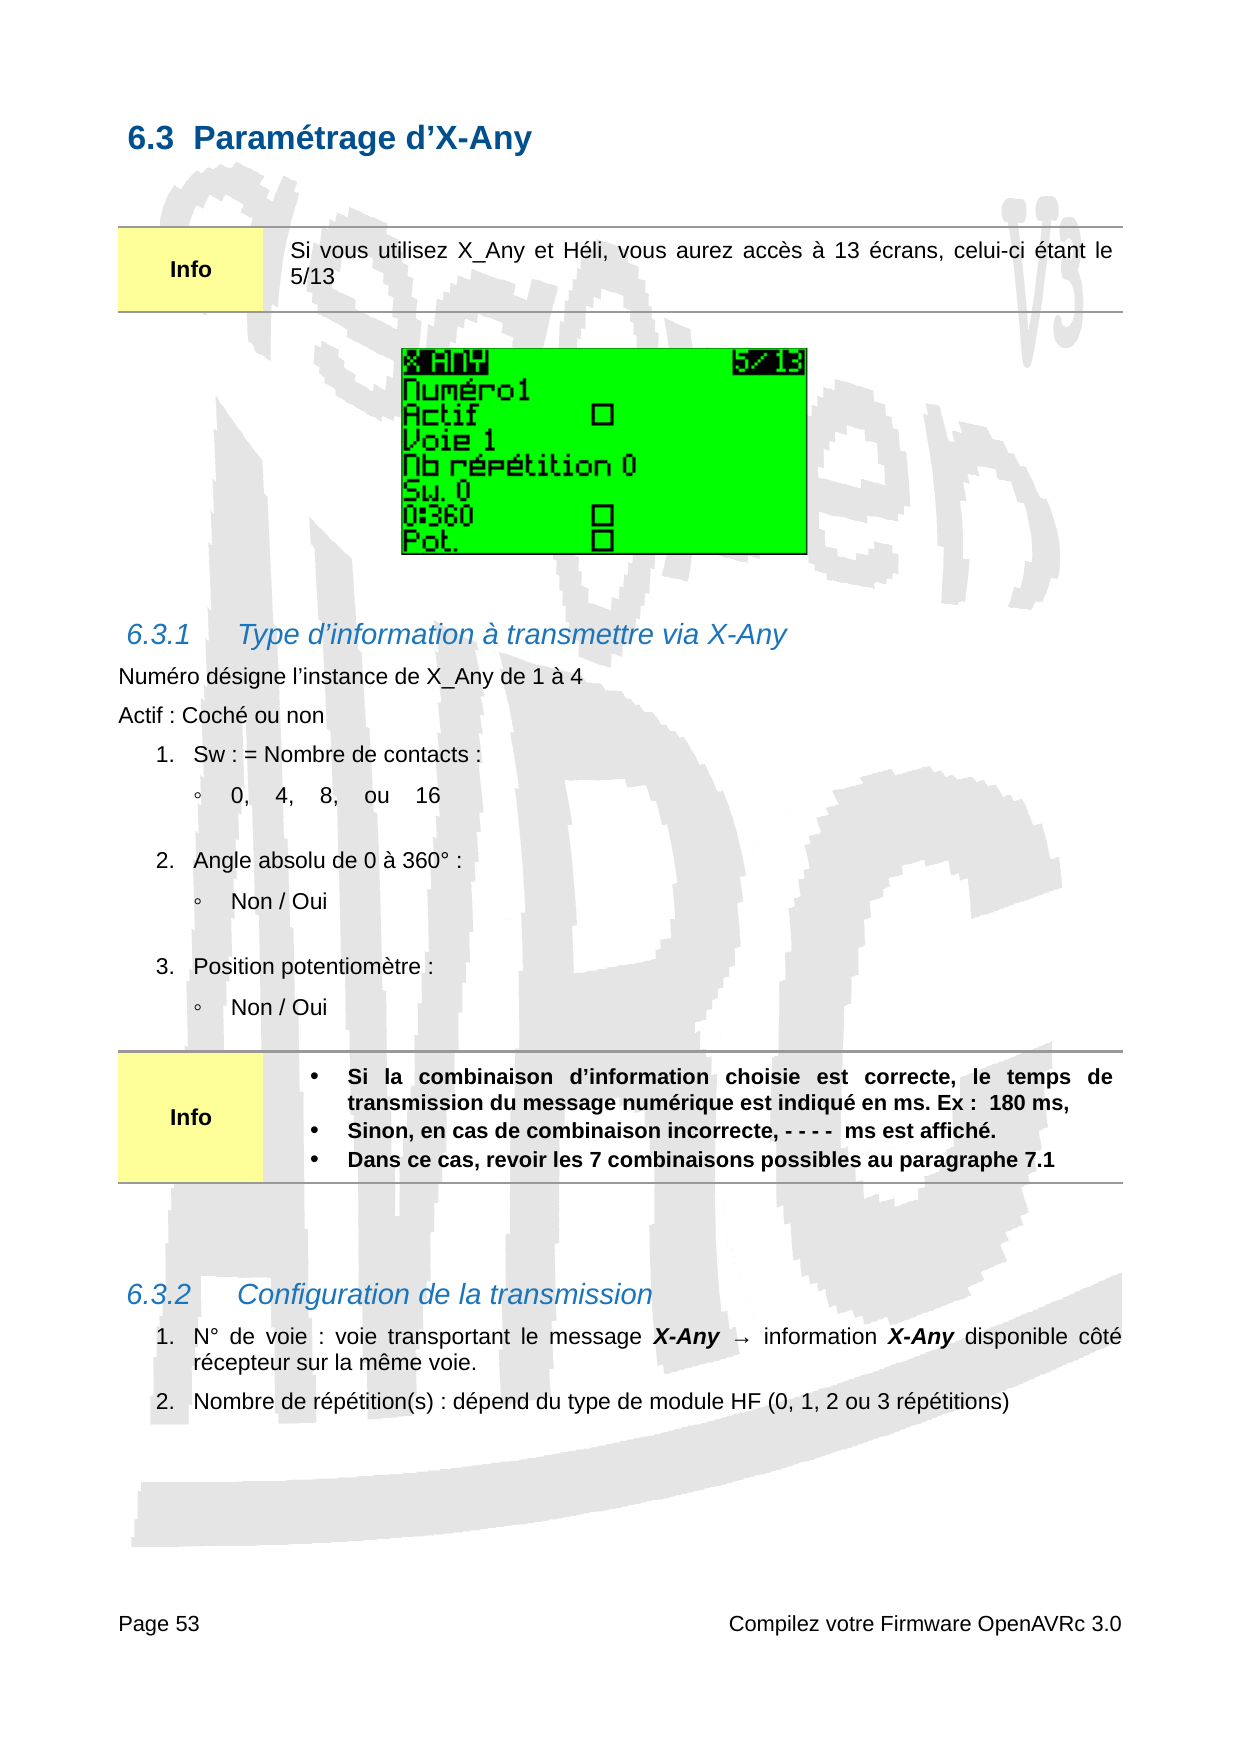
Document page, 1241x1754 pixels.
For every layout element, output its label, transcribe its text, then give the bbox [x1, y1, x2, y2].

table_header Si vous utilisez X_Any et Héli, vous aurez accès à 13 écrans, celui-ci étant le 5/13 [264, 228, 1122, 311]
list N° de voie : voie transportant le message X-Any → information X-Any disponible côté récepteur sur la même voie. [156, 1323, 1122, 1375]
list 0, 4, 8, ou 16 [193, 780, 1122, 808]
table_header Info [118, 1053, 263, 1182]
list Non / Oui [193, 886, 1122, 914]
text Actif : Coché ou non [118, 702, 1122, 728]
list Non / Oui [193, 991, 1122, 1020]
picture [401, 348, 808, 555]
list Nombre de répétition(s) : dépend du type de module HF (0, 1, 2 ou 3 répétitions) [156, 1388, 1122, 1414]
table_header Info [118, 228, 263, 311]
subtitle Configuration de la transmission [118, 1277, 1122, 1310]
subtitle Paramétrage d’X-Any [118, 118, 1122, 157]
list Position potentiomètre : [156, 953, 1122, 979]
subtitle Type d’information à transmettre via X-Any [118, 617, 1122, 651]
list Angle absolu de 0 à 360° : [156, 847, 1122, 873]
table_header Si la combinaison d’information choisie est correcte, le temps de transmission du message numérique est indiqué en ms. Ex : 180 ms, Sinon, en cas de combinaison incorrecte, - - - - ms est affiché. Dans ce cas, revoir les 7 combinaisons possibles au paragraphe 7.1 [264, 1053, 1122, 1182]
text Numéro désigne l’instance de X_Any de 1 à 4 [118, 663, 1122, 689]
list Sw : = Nombre de contacts : [156, 741, 1122, 767]
